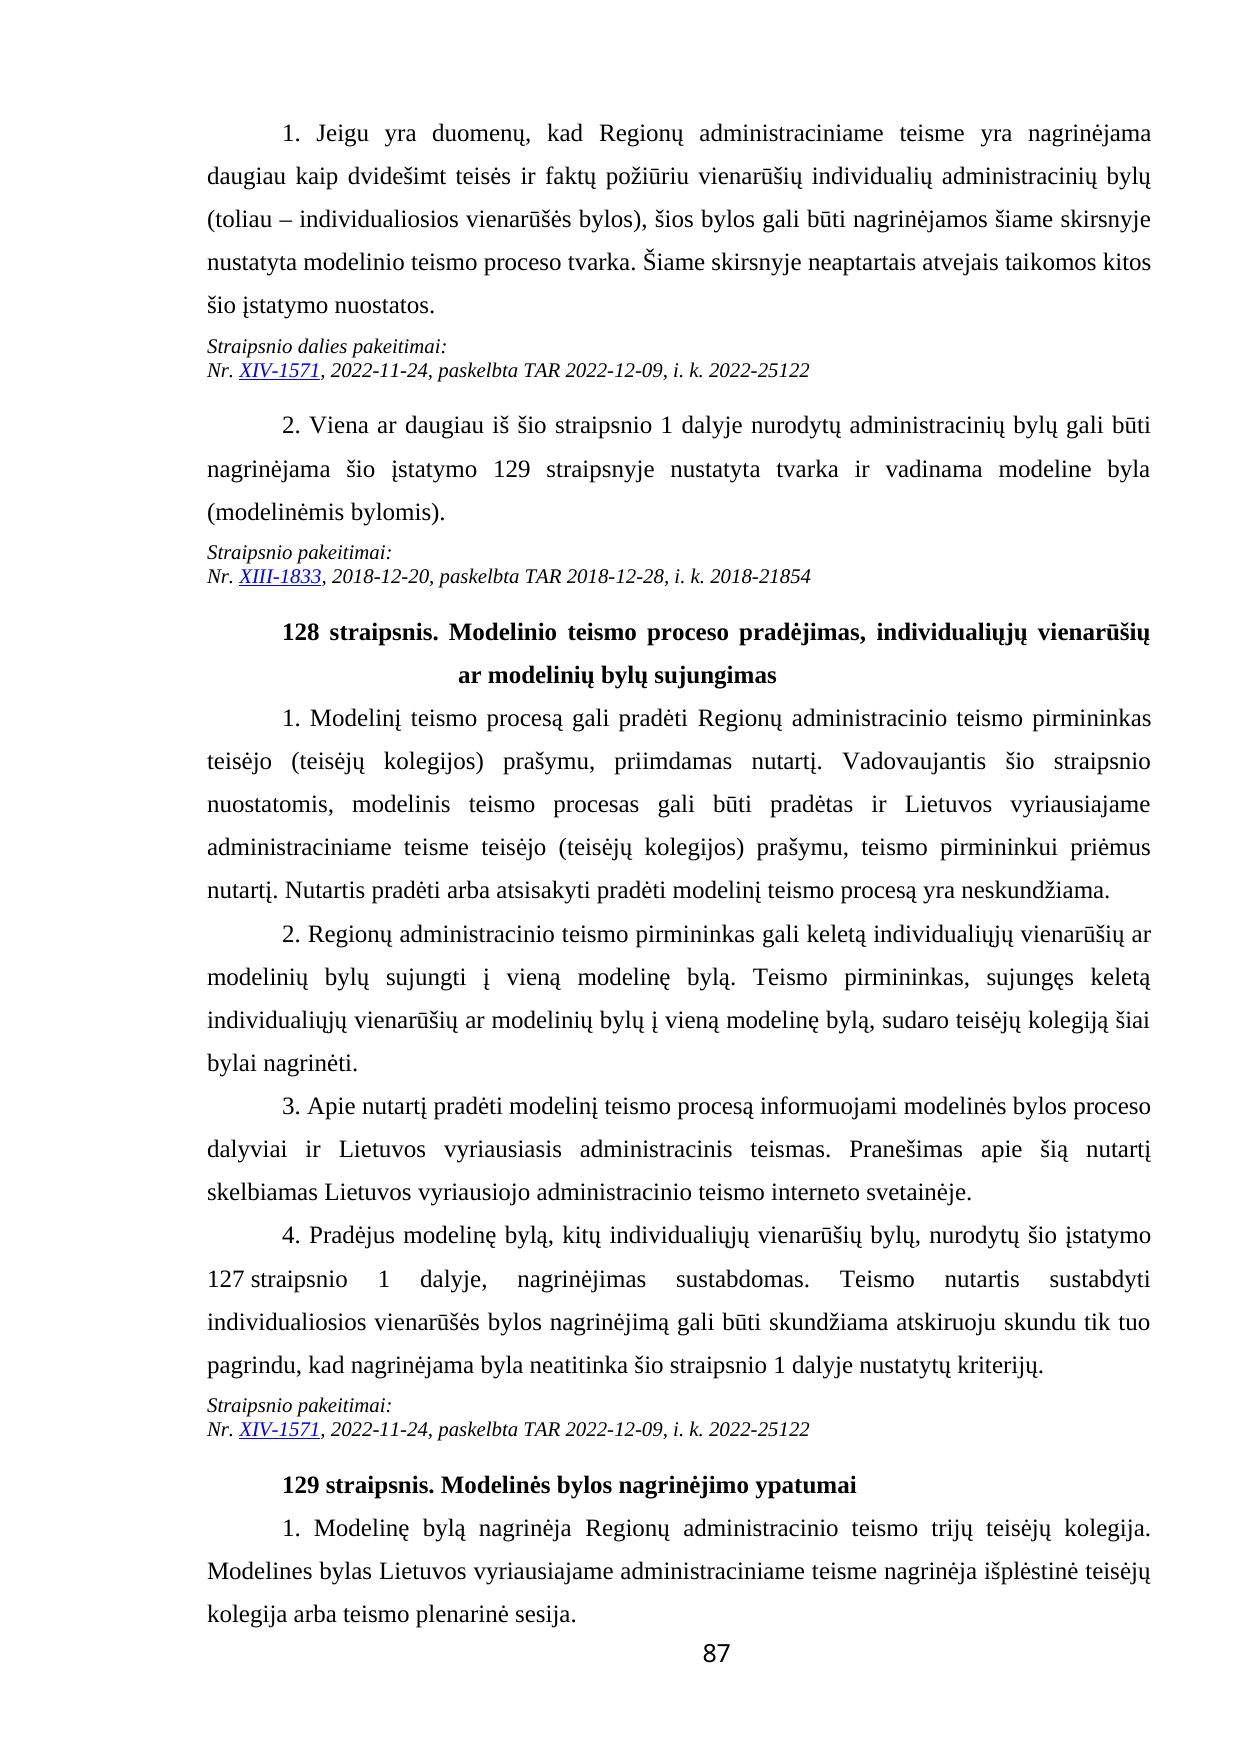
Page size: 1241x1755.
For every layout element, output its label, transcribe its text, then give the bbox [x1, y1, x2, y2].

text 129 straipsnis. Modelinės bylos nagrinėjimo ypatumai [207, 1470, 1152, 1499]
text 4. Pradėjus modelinę bylą, kitų individualiųjų vienarūšių bylų, nurodytų šio įstatymo 127 straipsnio 1 dalyje, nagrinėjimas sustabdomas. Teismo nutartis sustabdyti individualiosios vienarūšės bylos nagrinėjimą gali būti skundžiama atskiruoju skundu tik tuo pagrindu, kad nagrinėjama byla neatitinka šio straipsnio 1 dalyje nustatytų kriterijų. [207, 1221, 1152, 1379]
text Nr. XIII-1833, 2018-12-20, paskelbta TAR 2018-12-28, i. k. 2018-21854 [207, 564, 1152, 588]
text 2. Viena ar daugiau iš šio straipsnio 1 dalyje nurodytų administracinių bylų gali būti nagrinėjama šio įstatymo 129 straipsnyje nustatyta tvarka ir vadinama modeline byla (modelinėmis bylomis). [207, 411, 1152, 526]
text 128 straipsnis. Modelinio teismo proceso pradėjimas, individualiųjų vienarūšių ar modelinių bylų sujungimas [282, 617, 1152, 689]
text Straipsnio pakeitimai: [207, 540, 1152, 564]
text 2. Regionų administracinio teismo pirmininkas gali keletą individualiųjų vienarūšių ar modelinių bylų sujungti į vieną modelinę bylą. Teismo pirmininkas, sujungęs keletą individualiųjų vienarūšių ar modelinių bylų į vieną modelinę bylą, sudaro teisėjų kolegiją šiai bylai nagrinėti. [207, 919, 1152, 1077]
text Straipsnio dalies pakeitimai: [207, 334, 1152, 358]
text Nr. XIV-1571, 2022-11-24, paskelbta TAR 2022-12-09, i. k. 2022-25122 [207, 1417, 1152, 1441]
text 3. Apie nutartį pradėti modelinį teismo procesą informuojami modelinės bylos proceso dalyviai ir Lietuvos vyriausiasis administracinis teismas. Pranešimas apie šią nutartį skelbiamas Lietuvos vyriausiojo administracinio teismo interneto svetainėje. [207, 1091, 1152, 1206]
text 1. Modelinį teismo procesą gali pradėti Regionų administracinio teismo pirmininkas teisėjo (teisėjų kolegijos) prašymu, priimdamas nutartį. Vadovaujantis šio straipsnio nuostatomis, modelinis teismo procesas gali būti pradėtas ir Lietuvos vyriausiajame administraciniame teisme teisėjo (teisėjų kolegijos) prašymu, teismo pirmininkui priėmus nutartį. Nutartis pradėti arba atsisakyti pradėti modelinį teismo procesą yra neskundžiama. [207, 703, 1152, 904]
text Straipsnio pakeitimai: [207, 1393, 1152, 1417]
text 1. Modelinę bylą nagrinėja Regionų administracinio teismo trijų teisėjų kolegija. Modelines bylas Lietuvos vyriausiajame administraciniame teisme nagrinėja išplėstinė teisėjų kolegija arba teismo plenarinė sesija. [207, 1513, 1152, 1628]
text 1. Jeigu yra duomenų, kad Regionų administraciniame teisme yra nagrinėjama daugiau kaip dvidešimt teisės ir faktų požiūriu vienarūšių individualių administracinių bylų (toliau – individualiosios vienarūšės bylos), šios bylos gali būti nagrinėjamos šiame skirsnyje nustatyta modelinio teismo proceso tvarka. Šiame skirsnyje neaptartais atvejais taikomos kitos šio įstatymo nuostatos. [207, 118, 1152, 319]
text Nr. XIV-1571, 2022-11-24, paskelbta TAR 2022-12-09, i. k. 2022-25122 [207, 358, 1152, 382]
